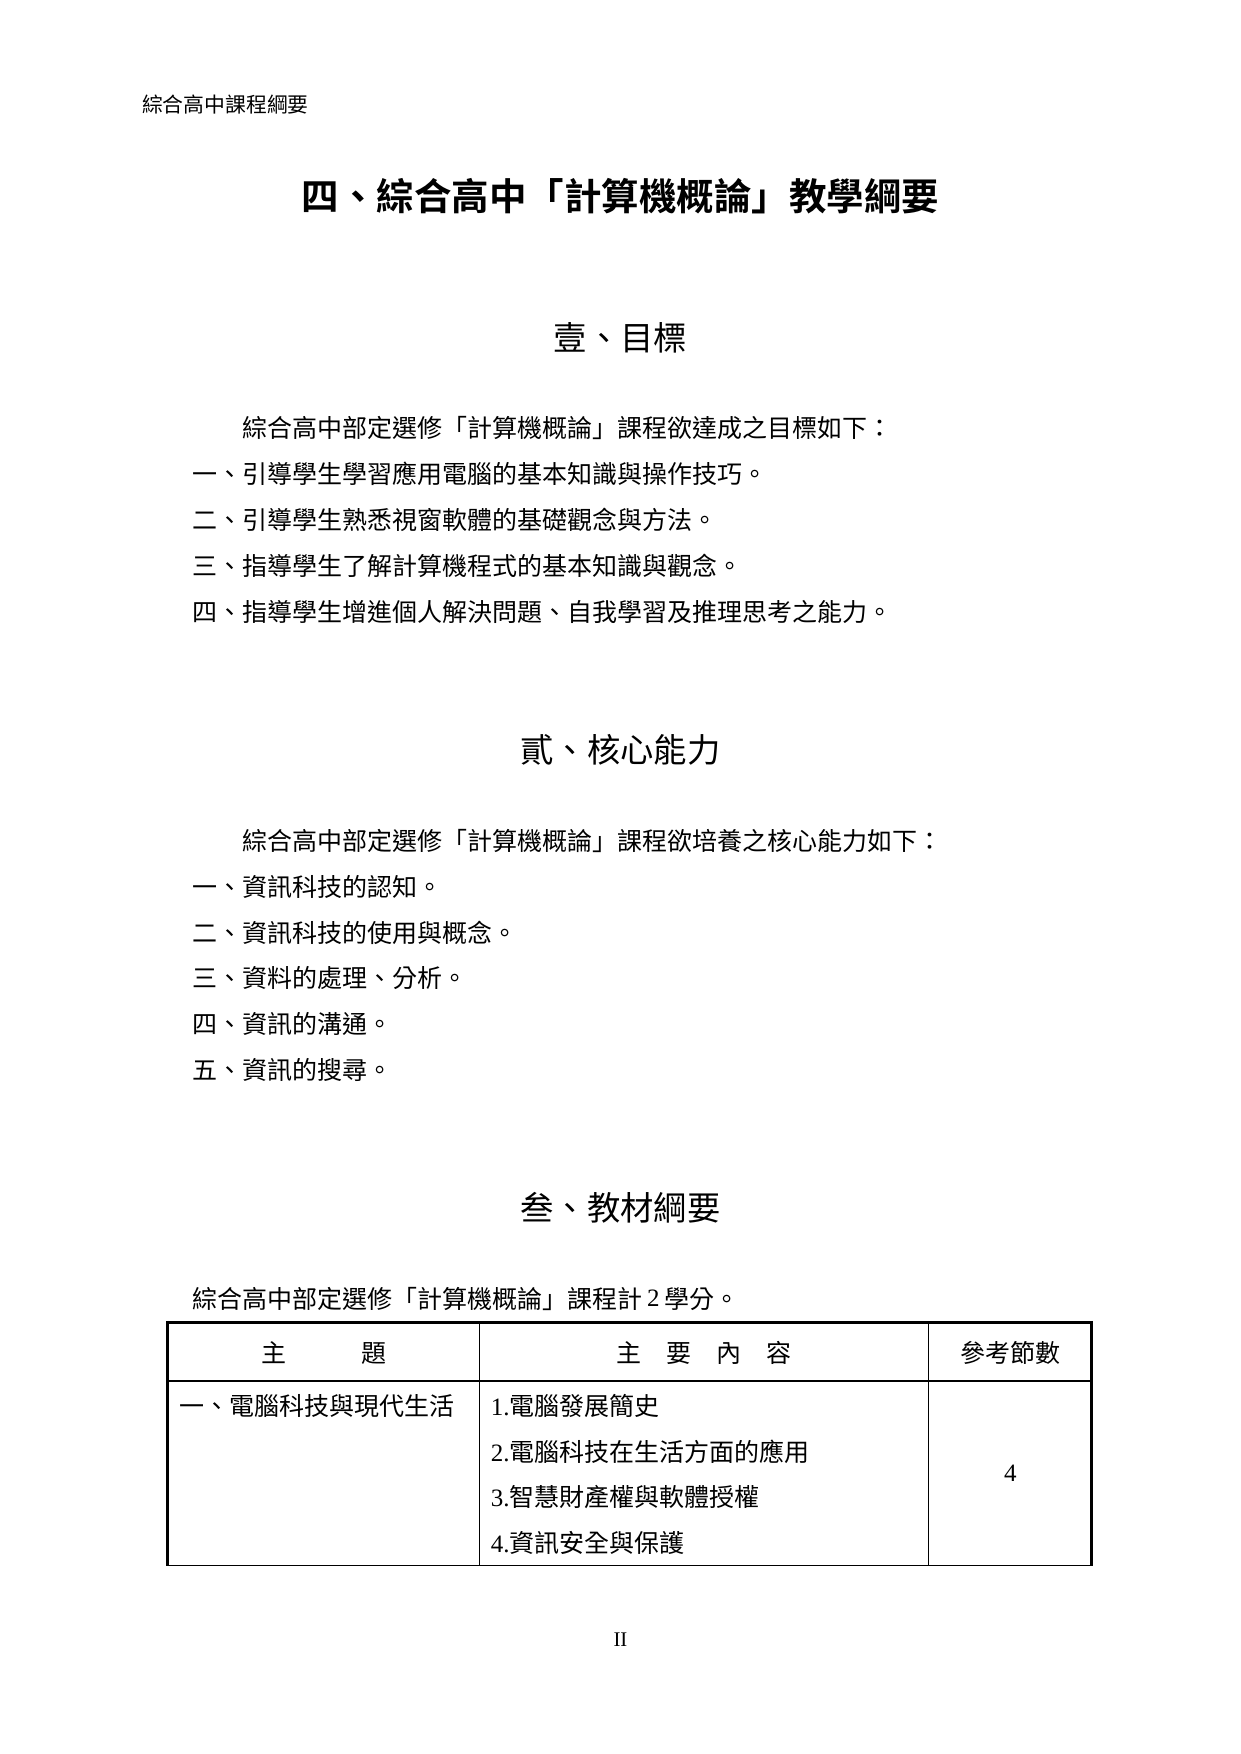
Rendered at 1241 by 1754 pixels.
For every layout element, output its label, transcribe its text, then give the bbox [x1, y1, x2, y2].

text 四、綜合高中「計算機概論」教學綱要 [142, 167, 1098, 221]
text 叁、教材綱要 [142, 1160, 1098, 1252]
table_cell 4 [929, 1382, 1090, 1565]
table_cell 一、電腦科技與現代生活 [169, 1382, 479, 1565]
table_cell 1.電腦發展簡史 2.電腦科技在生活方面的應用 3.智慧財產權與軟體授權 4.資訊安全與保護 [480, 1382, 928, 1565]
text 四、指導學生增進個人解決問題、自我學習及推理思考之能力。 [192, 587, 1098, 633]
text 貳、核心能力 [142, 702, 1098, 794]
text 二、引導學生熟悉視窗軟體的基礎觀念與方法。 [192, 496, 1098, 542]
table_header 參考節數 [929, 1324, 1090, 1380]
text 一、引導學生學習應用電腦的基本知識與操作技巧。 [192, 450, 1098, 496]
text 三、指導學生了解計算機程式的基本知識與觀念。 [192, 542, 1098, 587]
table_header 主 題 [169, 1324, 479, 1380]
text 五、資訊的搜尋。 [192, 1046, 1098, 1092]
text 綜合高中部定選修「計算機概論」課程欲達成之目標如下： [192, 404, 1098, 450]
text 壹、目標 [142, 289, 1098, 381]
text 三、資料的處理、分析。 [192, 954, 1098, 1000]
text 四、資訊的溝通。 [192, 1000, 1098, 1046]
text 綜合高中部定選修「計算機概論」課程計2學分。 [142, 1275, 1098, 1321]
table_header 主 要 內 容 [480, 1324, 928, 1380]
text 一、資訊科技的認知。 [192, 862, 1098, 908]
text 二、資訊科技的使用與概念。 [192, 908, 1098, 954]
text 綜合高中部定選修「計算機概論」課程欲培養之核心能力如下： [192, 817, 1098, 862]
